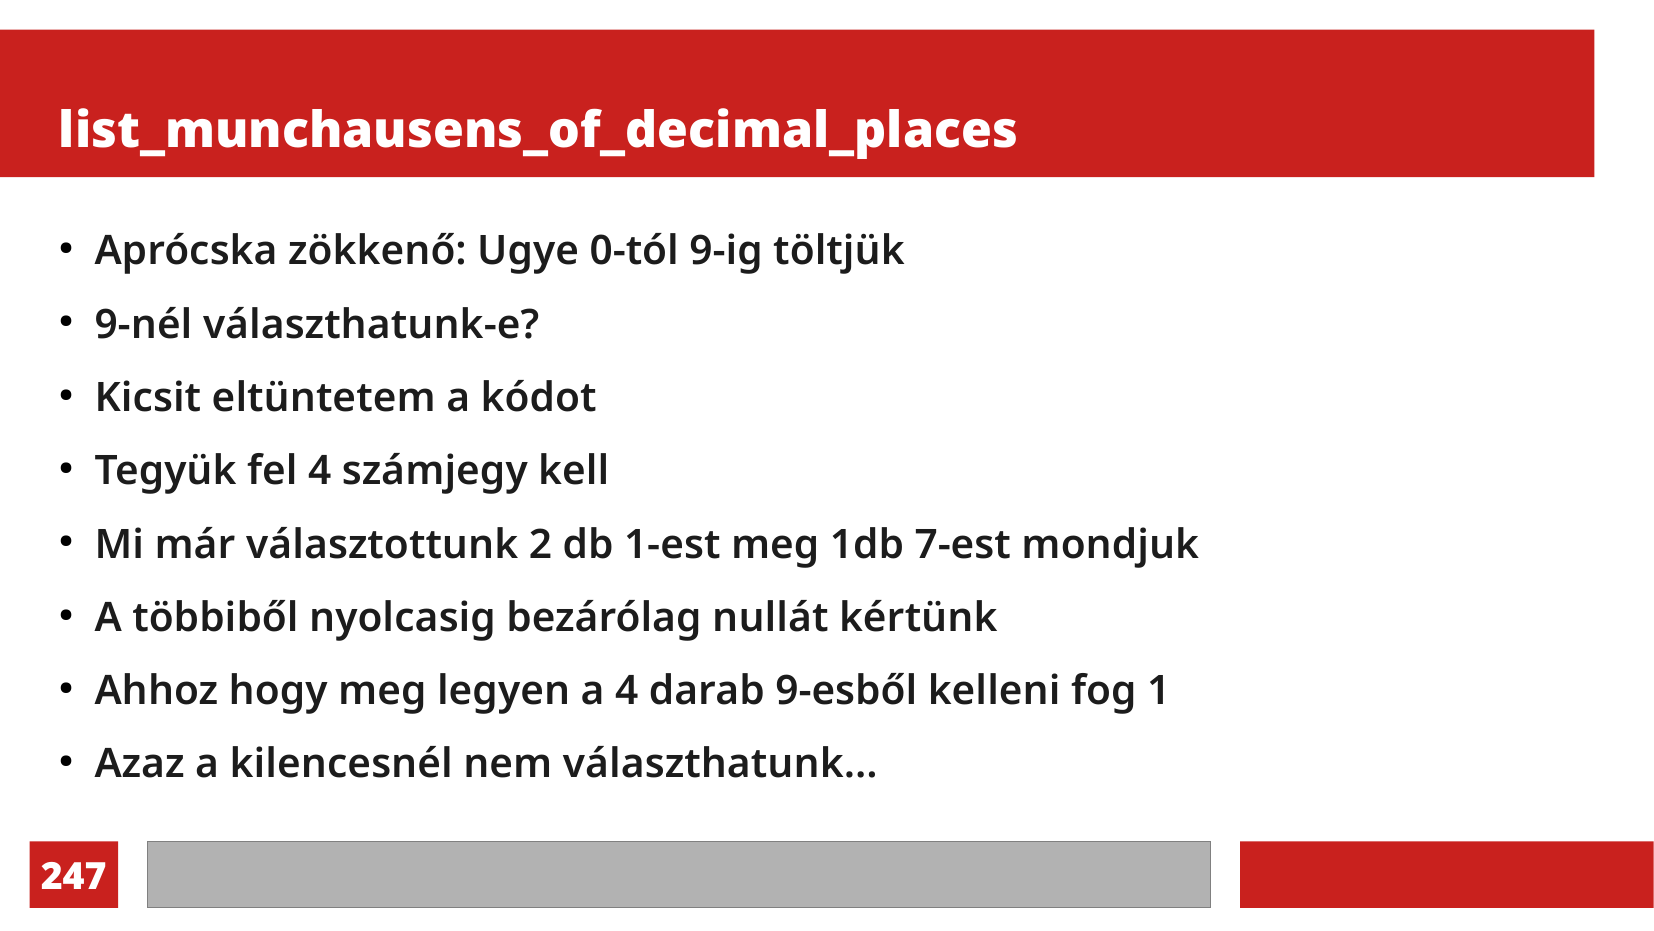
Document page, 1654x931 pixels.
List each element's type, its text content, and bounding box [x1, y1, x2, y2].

list Aprócska zökkenő: Ugye 0-tól 9-ig töltjük 9-nél választhatunk-e? Kicsit eltüntetem a kódot Tegyük fel 4 számjegy kell Mi már választottunk 2 db 1-est meg 1db 7-est mondjuk A többiből nyolcasig bezárólag nullát kértünk Ahhoz hogy meg legyen a 4 darab 9-esből kelleni fog 1 Azaz a kilencesnél nem választhatunk... [59, 221, 1565, 827]
title list_munchausens_of_decimal_places [59, 44, 1595, 163]
